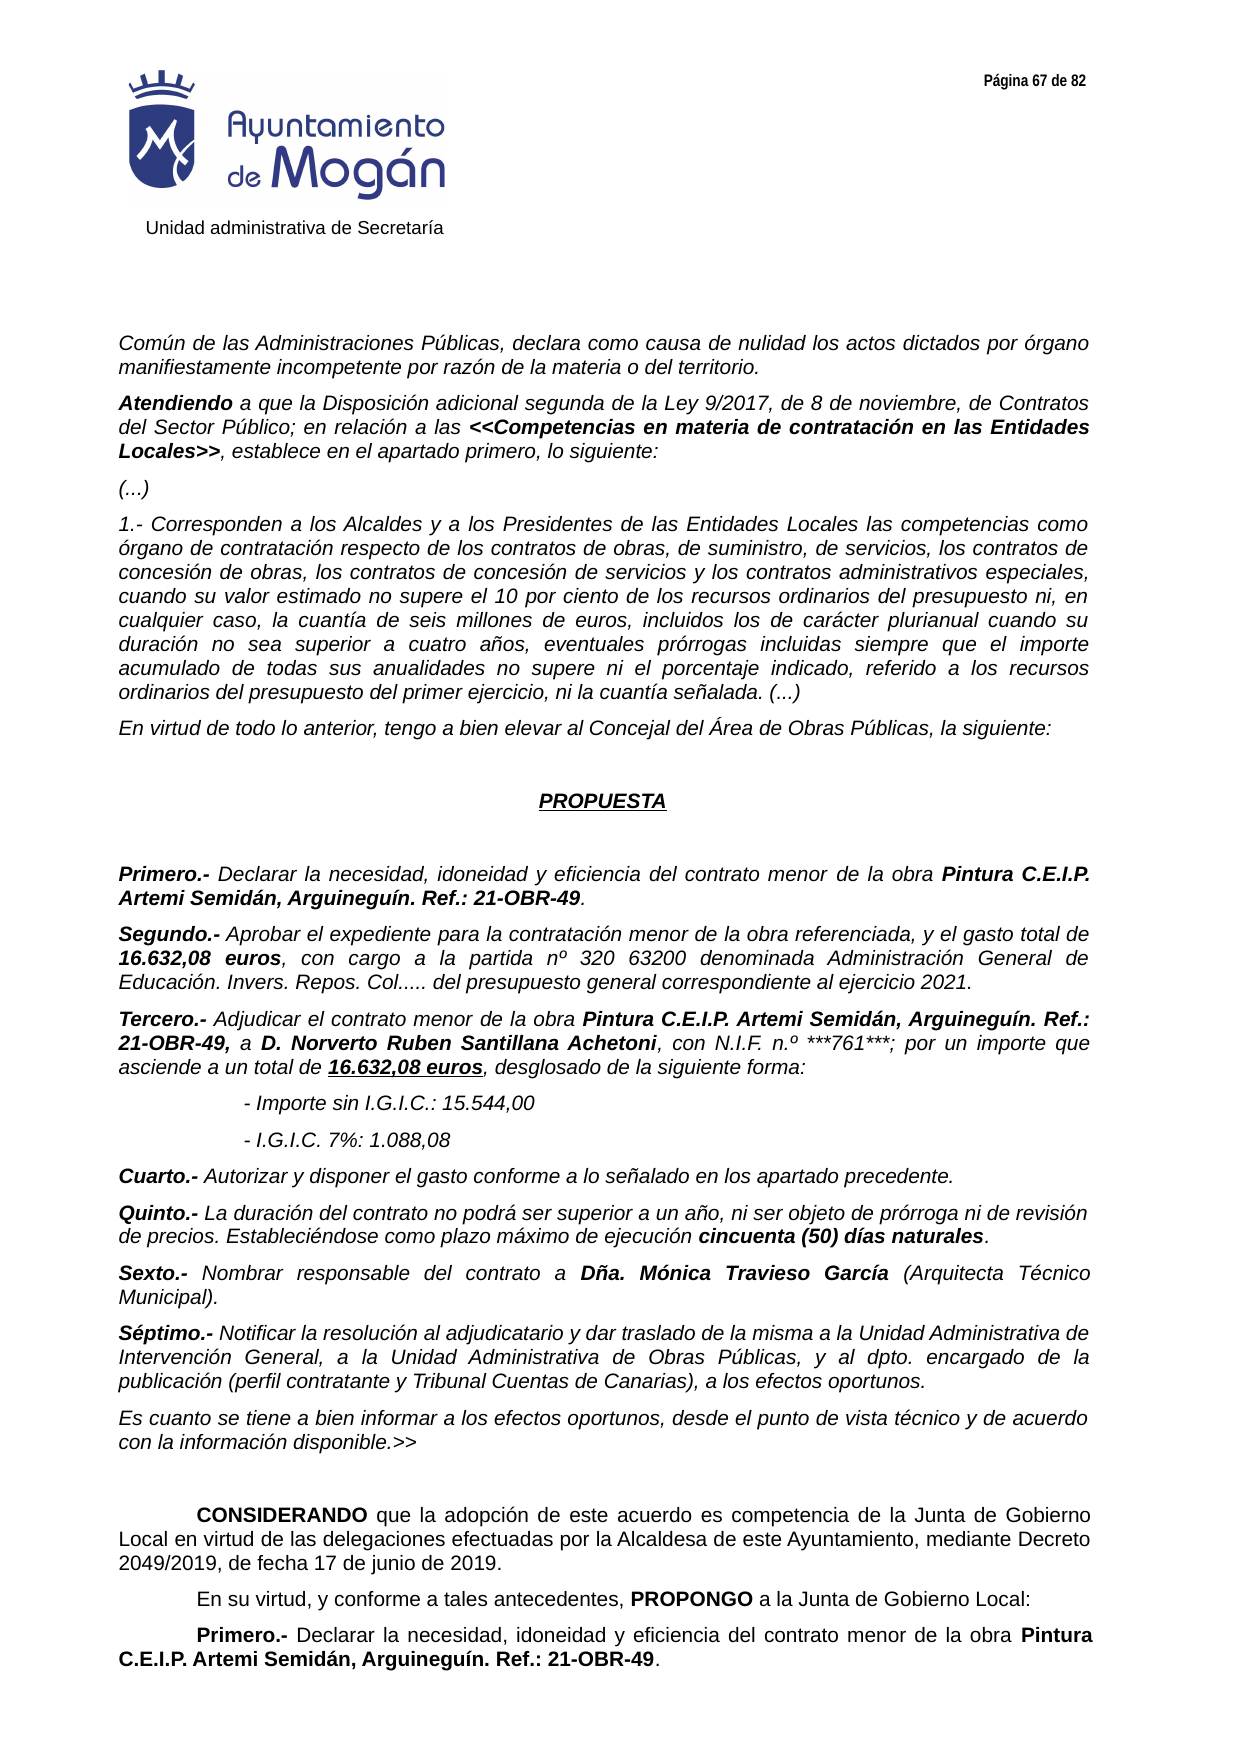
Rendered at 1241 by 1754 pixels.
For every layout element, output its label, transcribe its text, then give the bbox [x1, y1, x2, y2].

text - I.G.I.C. 7%: 1.088,08 [243, 1127, 1092, 1151]
text En virtud de todo lo anterior, tengo a bien elevar al Concejal del Área de Obras Públicas, la siguiente: [118, 716, 1092, 740]
text Quinto.- La duración del contrato no podrá ser superior a un año, ni ser objeto de prórroga ni de revisión de precios. Estableciéndose como plazo máximo de ejecución cincuenta (50) días naturales. [118, 1200, 1092, 1248]
text Común de las Administraciones Públicas, declara como causa de nulidad los actos dictados por órgano manifiestamente incompetente por razón de la materia o del territorio. [118, 331, 1092, 378]
text Segundo.- Aprobar el expediente para la contratación menor de la obra referenciada, y el gasto total de 16.632,08 euros, con cargo a la partida nº 320 63200 denominada Administración General de Educación. Invers. Repos. Col..... del presupuesto general correspondiente al ejercicio 2021. [118, 922, 1092, 994]
text 1.- Corresponden a los Alcaldes y a los Presidentes de las Entidades Locales las competencias como órgano de contratación respecto de los contratos de obras, de suministro, de servicios, los contratos de concesión de obras, los contratos de concesión de servicios y los contratos administrativos especiales, cuando su valor estimado no supere el 10 por ciento de los recursos ordinarios del presupuesto ni, en cualquier caso, la cuantía de seis millones de euros, incluidos los de carácter plurianual cuando su duración no sea superior a cuatro años, eventuales prórrogas incluidas siempre que el importe acumulado de todas sus anualidades no supere ni el porcentaje indicado, referido a los recursos ordinarios del presupuesto del primer ejercicio, ni la cuantía señalada. (...) [118, 512, 1092, 703]
text CONSIDERANDO que la adopción de este acuerdo es competencia de la Junta de Gobierno Local en virtud de las delegaciones efectuadas por la Alcaldesa de este Ayuntamiento, mediante Decreto 2049/2019, de fecha 17 de junio de 2019. [118, 1502, 1092, 1574]
text Séptimo.- Notificar la resolución al adjudicatario y dar traslado de la misma a la Unidad Administrativa de Intervención General, a la Unidad Administrativa de Obras Públicas, y al dpto. encargado de la publicación (perfil contratante y Tribunal Cuentas de Canarias), a los efectos oportunos. [118, 1321, 1092, 1393]
text - Importe sin I.G.I.C.: 15.544,00 [243, 1091, 1092, 1115]
text Es cuanto se tiene a bien informar a los efectos oportunos, desde el punto de vista técnico y de acuerdo con la información disponible.>> [118, 1406, 1092, 1453]
picture [128, 70, 445, 206]
text Primero.- Declarar la necesidad, idoneidad y eficiencia del contrato menor de la obra Pintura C.E.I.P. Artemi Semidán, Arguineguín. Ref.: 21-OBR-49. [118, 862, 1092, 910]
text Cuarto.- Autorizar y disponer el gasto conforme a lo señalado en los apartado precedente. [118, 1164, 1092, 1188]
text PROPUESTA [118, 789, 1092, 813]
text Sexto.- Nombrar responsable del contrato a Dña. Mónica Travieso García (Arquitecta Técnico Municipal). [118, 1261, 1092, 1309]
text Tercero.- Adjudicar el contrato menor de la obra Pintura C.E.I.P. Artemi Semidán, Arguineguín. Ref.: 21-OBR-49, a D. Norverto Ruben Santillana Achetoni, con N.I.F. n.º ***761***; por un importe que asciende a un total de 16.632,08 euros, desglosado de la siguiente forma: [118, 1007, 1092, 1078]
text (...) [118, 475, 1092, 499]
text En su virtud, y conforme a tales antecedentes, PROPONGO a la Junta de Gobierno Local: [118, 1587, 1092, 1611]
text Primero.- Declarar la necesidad, idoneidad y eficiencia del contrato menor de la obra Pintura C.E.I.P. Artemi Semidán, Arguineguín. Ref.: 21-OBR-49. [118, 1623, 1092, 1671]
text Atendiendo a que la Disposición adicional segunda de la Ley 9/2017, de 8 de noviembre, de Contratos del Sector Público; en relación a las <<Competencias en materia de contratación en las Entidades Locales>>, establece en el apartado primero, lo siguiente: [118, 391, 1092, 463]
